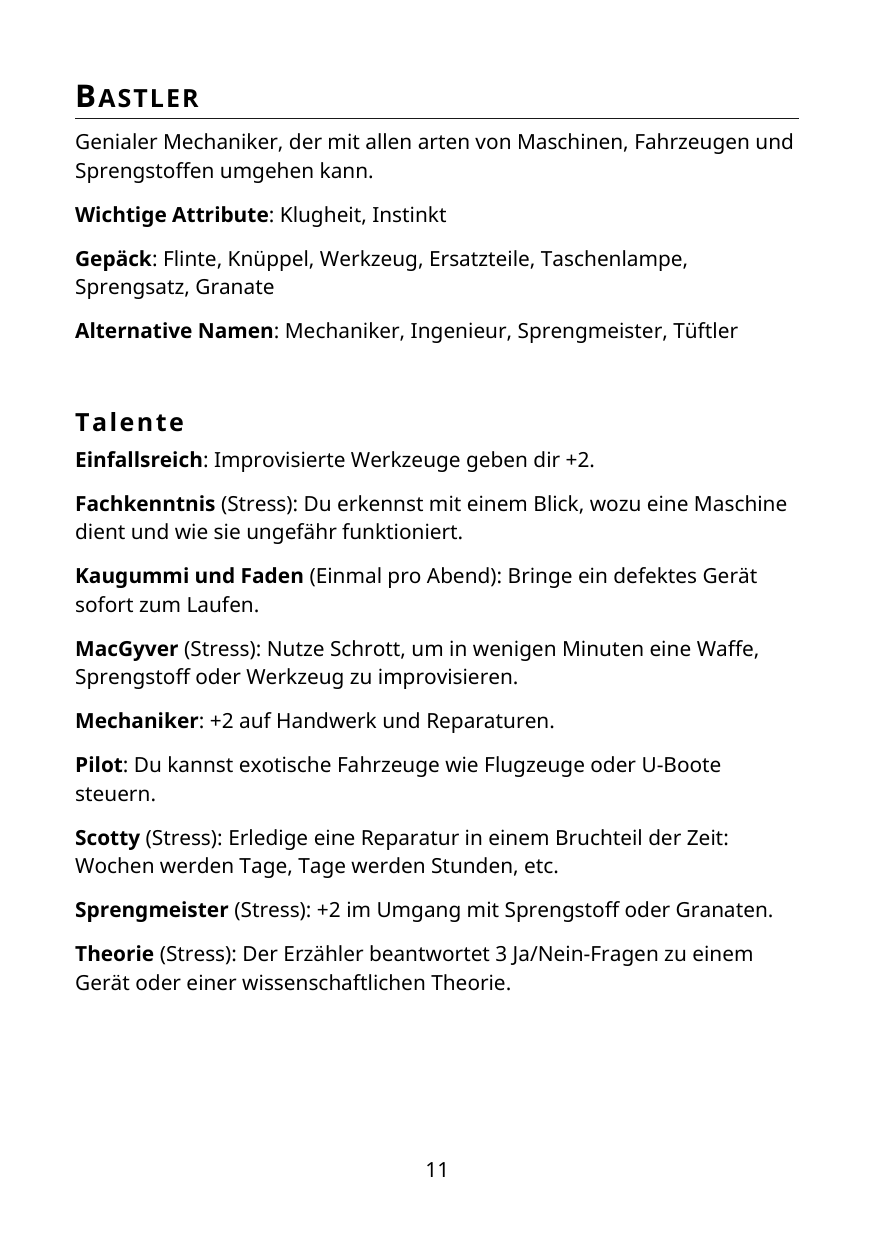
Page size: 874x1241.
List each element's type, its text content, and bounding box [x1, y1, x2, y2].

text Alternative Namen: Mechaniker, Ingenieur, Sprengmeister, Tüftler [75, 316, 799, 345]
text Scotty (Stress): Erledige eine Reparatur in einem Bruchteil der Zeit: Wochen werden Tage, Tage werden Stunden, etc. [75, 823, 799, 880]
text Kaugummi und Faden (Einmal pro Abend): Bringe ein defektes Gerät sofort zum Laufen. [75, 561, 799, 618]
text Sprengmeister (Stress): +2 im Umgang mit Sprengstoff oder Granaten. [75, 895, 799, 924]
text Pilot: Du kannst exotische Fahrzeuge wie Flugzeuge oder U-Boote steuern. [75, 750, 799, 807]
text MacGyver (Stress): Nutze Schrott, um in wenigen Minuten eine Waffe, Sprengstoff oder Werkzeug zu improvisieren. [75, 634, 799, 691]
text Wichtige Attribute: Klugheit, Instinkt [75, 200, 799, 228]
text Mechaniker: +2 auf Handwerk und Reparaturen. [75, 706, 799, 735]
text Genialer Mechaniker, der mit allen arten von Maschinen, Fahrzeugen und Sprengstoffen umgehen kann. [75, 127, 799, 184]
subtitle Talente [75, 404, 799, 438]
subtitle Bastler [75, 74, 799, 118]
text Theorie (Stress): Der Erzähler beantwortet 3 Ja/Nein-Fragen zu einem Gerät oder einer wissenschaftlichen Theorie. [75, 939, 799, 996]
text Fachkenntnis (Stress): Du erkennst mit einem Blick, wozu eine Maschine dient und wie sie ungefähr funktioniert. [75, 489, 799, 546]
text Gepäck: Flinte, Knüppel, Werkzeug, Ersatzteile, Taschenlampe, Sprengsatz, Granate [75, 244, 799, 301]
text Einfallsreich: Improvisierte Werkzeuge geben dir +2. [75, 445, 799, 473]
